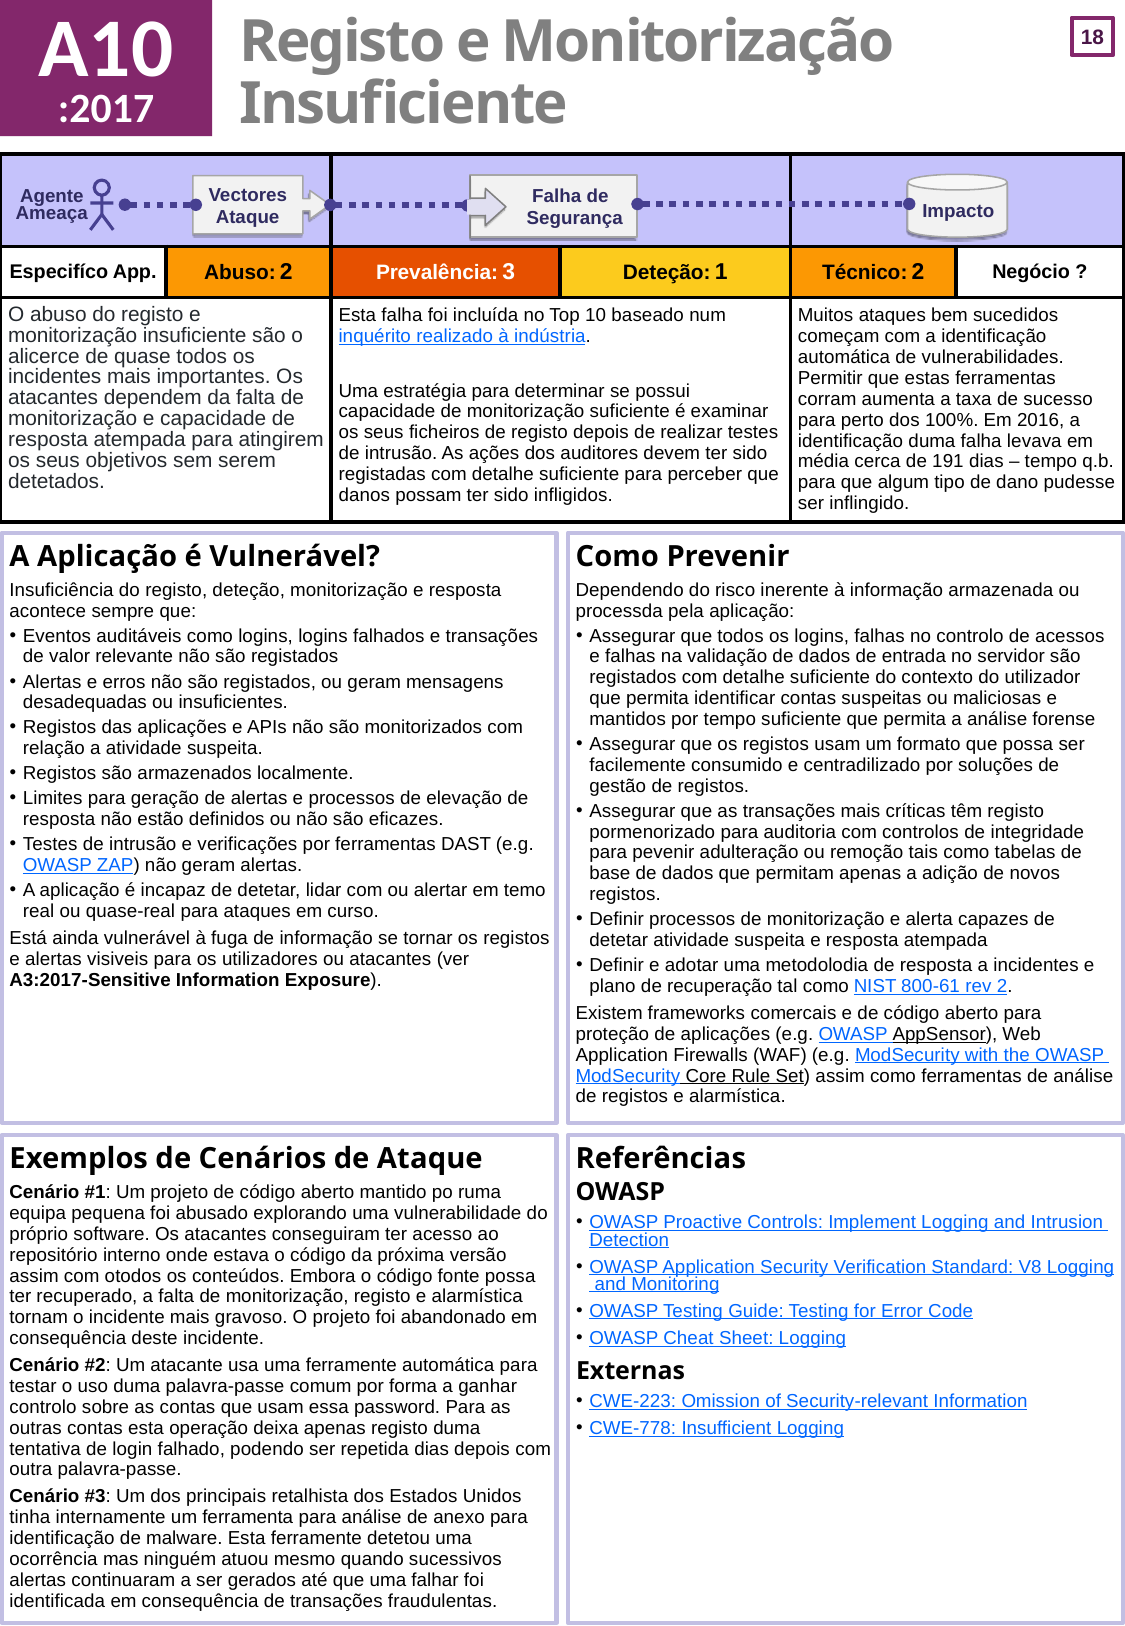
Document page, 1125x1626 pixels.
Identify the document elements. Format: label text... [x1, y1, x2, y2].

text_box Como Prevenir Dependendo do risco inerente à informação armazenada ou processda pela aplicação: Assegurar que todos os logins, falhas no controlo de acessos e falhas na validação de dados de entrada no servidor são registados com detalhe suficiente do contexto do utilizador que permita identificar contas suspeitas ou maliciosas e mantidos por tempo suficiente que permita a análise forense Assegurar que os registos usam um formato que possa ser facilemente consumido e centradilizado por soluções de gestão de registos. Assegurar que as transações mais críticas têm registo pormenorizado para auditoria com controlos de integridade para pevenir adulteração ou remoção tais como tabelas de base de dados que permitam apenas a adição de novos registos. Definir processos de monitorização e alerta capazes de detetar atividade suspeita e resposta atempada Definir e adotar uma metodolodia de resposta a incidentes e plano de recuperação tal como NIST 800-61 rev 2. Existem frameworks comercais e de código aberto para proteção de aplicações (e.g. OWASP AppSensor), Web Application Firewalls (WAF) (e.g. ModSecurity with the OWASP ModSecurity Core Rule Set) assim como ferramentas de análise de registos e alarmística. [568, 532, 1123, 1123]
text_box Falha de Segurança [470, 174, 638, 237]
table_cell Prevalência: 3 [333, 248, 558, 296]
table_header [792, 156, 1122, 245]
text_box A10 :2017 [0, 0, 213, 137]
text_box A Aplicação é Vulnerável? Insuficiência do registo, deteção, monitorização e resposta acontece sempre que: Eventos auditáveis como logins, logins falhados e transações de valor relevante não são registados Alertas e erros não são registados, ou geram mensagens desadequadas ou insuficientes. Registos das aplicações e APIs não são monitorizados com relação a atividade suspeita. Registos são armazenados localmente. Limites para geração de alertas e processos de elevação de resposta não estão definidos ou não são eficazes. Testes de intrusão e verificações por ferramentas DAST (e.g. OWASP ZAP) não geram alertas. A aplicação é incapaz de detetar, lidar com ou alertar em temo real ou quase-real para ataques em curso. Está ainda vulnerável à fuga de informação se tornar os registos e alertas visiveis para os utilizadores ou atacantes (ver A3:2017-Sensitive Information Exposure). [1, 532, 557, 1123]
table_header [333, 156, 789, 245]
table_cell Abuso: 2 [168, 248, 329, 296]
table_header [2, 156, 329, 245]
text_box Vectores Ataque [192, 175, 325, 234]
text_box Registo e Monitorização Insuficiente [224, 12, 1125, 134]
text_box [467, 175, 506, 238]
text_box Exemplos de Cenários de Ataque Cenário #1: Um projeto de código aberto mantido po ruma equipa pequena foi abusado explorando uma vulnerabilidade do próprio software. Os atacantes conseguiram ter acesso ao repositório interno onde estava o código da próxima versão assim com otodos os conteúdos. Embora o código fonte possa ter recuperado, a falta de monitorização, registo e alarmística tornam o incidente mais gravoso. O projeto foi abandonado em consequência deste incidente. Cenário #2: Um atacante usa uma ferramente automática para testar o uso duma palavra-passe comum por forma a ganhar controlo sobre as contas que usam essa password. Para as outras contas esta operação deixa apenas registo duma tentativa de login falhado, podendo ser repetida dias depois com outra palavra-passe. Cenário #3: Um dos principais retalhista dos Estados Unidos tinha internamente um ferramenta para análise de anexo para identificação de malware. Esta ferramente detetou uma ocorrência mas ninguém atuou mesmo quando sucessivos alertas continuaram a ser gerados até que uma falhar foi identificada em consequência de transações fraudulentas. [1, 1134, 557, 1624]
table_cell Esta falha foi incluída no Top 10 baseado num inquérito realizado à indústria. Uma estratégia para determinar se possui capacidade de monitorização suficiente é examinar os seus ficheiros de registo depois de realizar testes de intrusão. As ações dos auditores devem ter sido registadas com detalhe suficiente para perceber que danos possam ter sido infligidos. [333, 299, 789, 520]
table_cell O abuso do registo e monitorização insuficiente são o alicerce de quase todos os incidentes mais importantes. Os atacantes dependem da falta de monitorização e capacidade de resposta atempada para atingirem os seus objetivos sem serem detetados. [2, 299, 329, 520]
table_cell Muitos ataques bem sucedidos começam com a identificação automática de vulnerabilidades. Permitir que estas ferramentas corram aumenta a taxa de sucesso para perto dos 100%. Em 2016, a identificação duma falha levava em média cerca de 191 dias – tempo q.b. para que algum tipo de dano pudesse ser inflingido. [792, 299, 1122, 520]
text_box Referências OWASP OWASP Proactive Controls: Implement Logging and Intrusion Detection OWASP Application Security Verification Standard: V8 Logging and Monitoring OWASP Testing Guide: Testing for Error Code OWASP Cheat Sheet: Logging Externas CWE-223: Omission of Security-relevant Information CWE-778: Insufficient Logging [568, 1134, 1123, 1624]
table_cell Técnico: 2 [792, 248, 954, 296]
table_cell Negócio ? [958, 248, 1122, 296]
text_box Agente Ameaça [0, 182, 103, 231]
table_cell Deteção: 1 [562, 248, 789, 296]
text_box Impacto [907, 183, 1008, 238]
table_cell Especifíco App. [2, 248, 164, 296]
